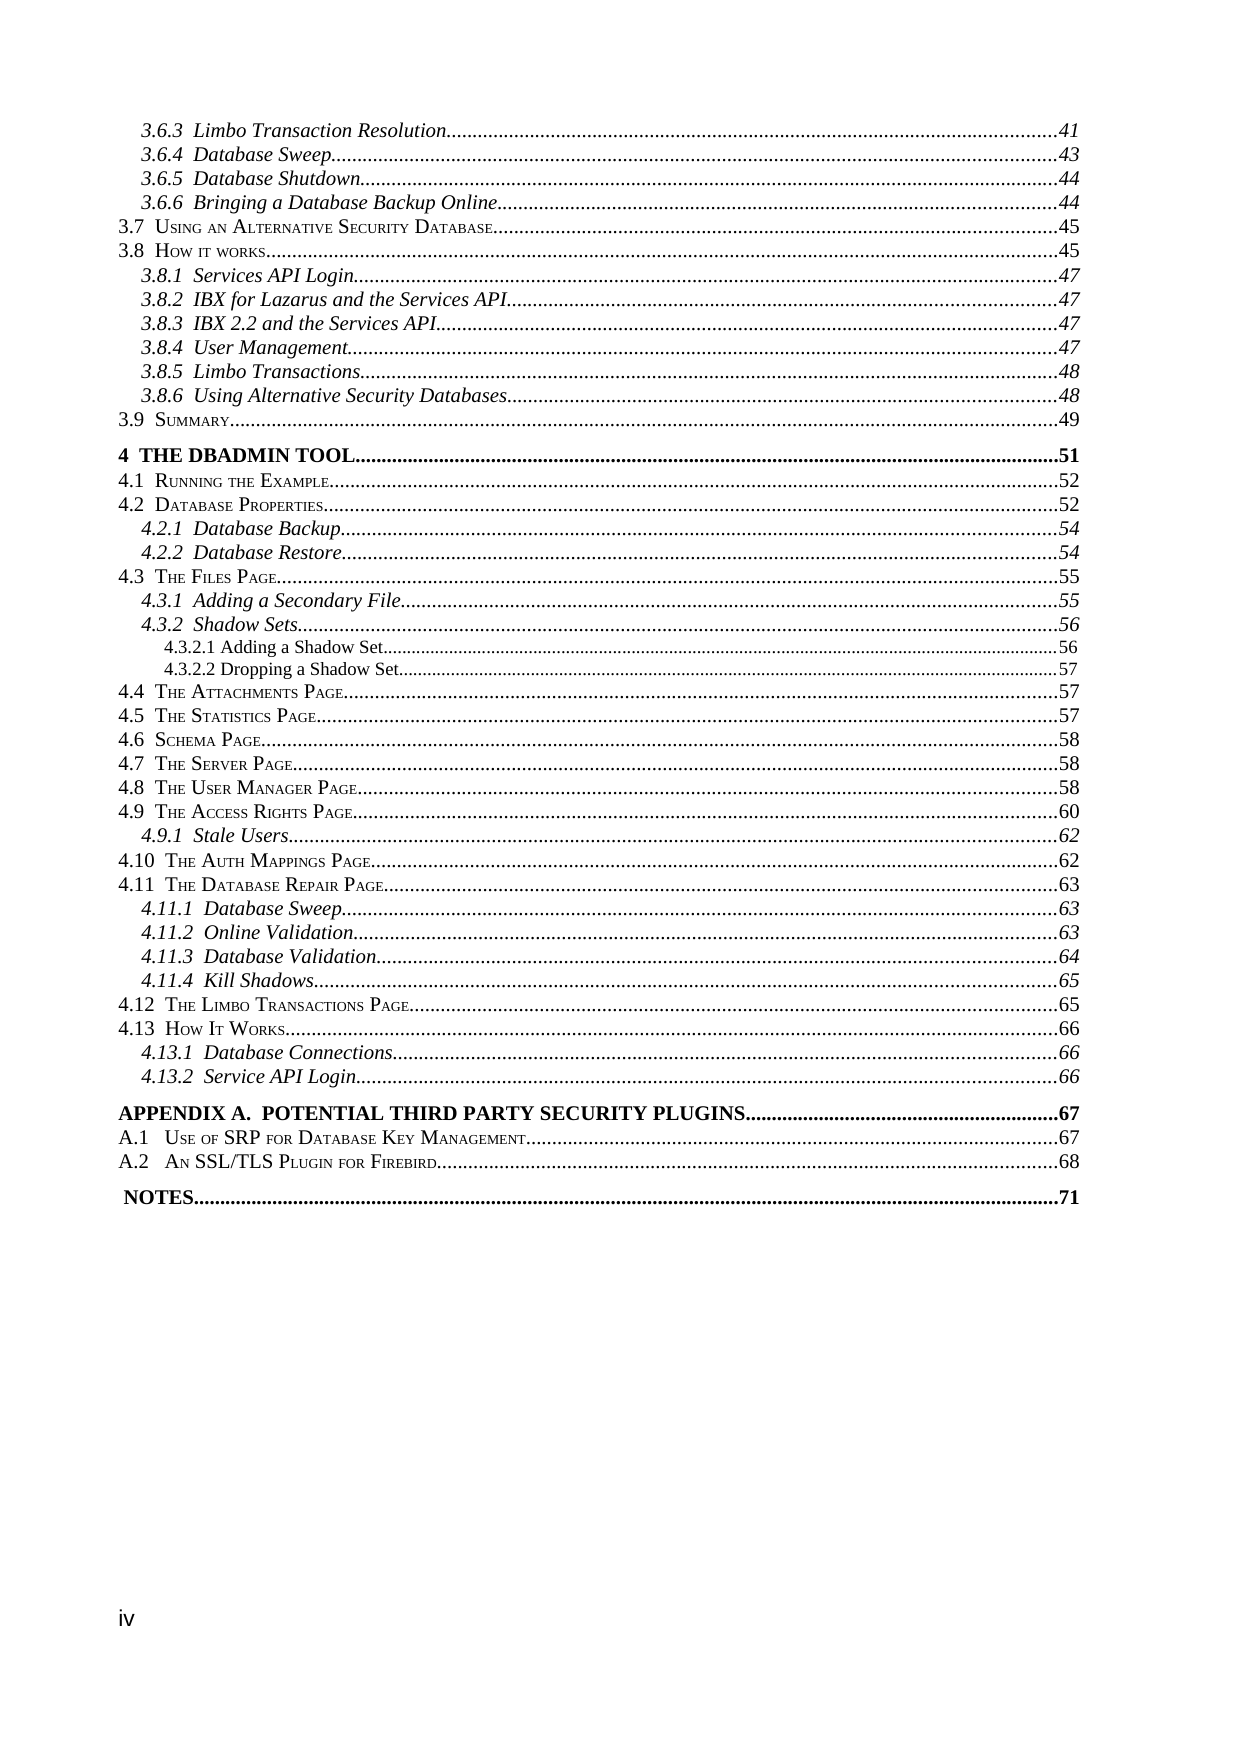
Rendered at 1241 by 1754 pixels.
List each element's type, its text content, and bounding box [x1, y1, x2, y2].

text 4.3.2.1 Adding a Shadow Set 56 [164, 636, 1122, 657]
text 3.8.2 IBX for Lazarus and the Services API 47 [141, 287, 1122, 311]
text 3.6.3 Limbo Transaction Resolution 41 [141, 118, 1122, 142]
text 4.9 The Access Rights Page 60 [118, 799, 1122, 823]
text 4.3.2 Shadow Sets 56 [141, 612, 1122, 636]
text 4.11.1 Database Sweep 63 [141, 896, 1122, 920]
text 4.12 The Limbo Transactions Page 65 [118, 992, 1122, 1016]
text 4.11.4 Kill Shadows 65 [141, 968, 1122, 992]
text 4.13 How It Works 66 [118, 1016, 1122, 1040]
text 3.8.6 Using Alternative Security Databases 48 [141, 383, 1122, 407]
text 4.13.2 Service API Login 66 [141, 1064, 1122, 1088]
text 4 The DBAdmin Tool 51 [118, 443, 1122, 467]
text Appendix A. Potential Third Party Security Plugins 67 [118, 1101, 1122, 1125]
text 4.13.1 Database Connections 66 [141, 1040, 1122, 1064]
text 4.3.1 Adding a Secondary File 55 [141, 588, 1122, 612]
text 3.8.3 IBX 2.2 and the Services API 47 [141, 311, 1122, 335]
text Notes 71 [118, 1185, 1122, 1209]
text 4.6 Schema Page 58 [118, 727, 1122, 751]
text 4.2 Database Properties 52 [118, 492, 1122, 516]
text 4.11 The Database Repair Page 63 [118, 872, 1122, 896]
text 3.6.5 Database Shutdown 44 [141, 166, 1122, 190]
text 3.6.4 Database Sweep 43 [141, 142, 1122, 166]
text 4.2.1 Database Backup 54 [141, 516, 1122, 540]
text 4.1 Running the Example 52 [118, 467, 1122, 492]
text 4.3 The Files Page 55 [118, 564, 1122, 588]
text 4.3.2.2 Dropping a Shadow Set 57 [164, 657, 1122, 679]
text A.1 Use of SRP for Database Key Management 67 [118, 1125, 1122, 1149]
text 3.8.1 Services API Login 47 [141, 262, 1122, 287]
text 4.2.2 Database Restore 54 [141, 540, 1122, 564]
text A.2 An SSL/TLS Plugin for Firebird 68 [118, 1149, 1122, 1173]
text 4.7 The Server Page 58 [118, 751, 1122, 775]
text 3.6.6 Bringing a Database Backup Online 44 [141, 190, 1122, 214]
text 4.4 The Attachments Page 57 [118, 679, 1122, 703]
text 3.9 Summary 49 [118, 407, 1122, 431]
text 4.8 The User Manager Page 58 [118, 775, 1122, 799]
text 3.7 Using an Alternative Security Database 45 [118, 214, 1122, 238]
text 3.8.4 User Management 47 [141, 335, 1122, 359]
text 3.8 How it works 45 [118, 238, 1122, 262]
text 4.10 The Auth Mappings Page 62 [118, 847, 1122, 872]
text 4.11.2 Online Validation 63 [141, 920, 1122, 944]
text 4.5 The Statistics Page 57 [118, 703, 1122, 727]
text 4.9.1 Stale Users 62 [141, 823, 1122, 847]
text 4.11.3 Database Validation 64 [141, 944, 1122, 968]
text 3.8.5 Limbo Transactions 48 [141, 359, 1122, 383]
